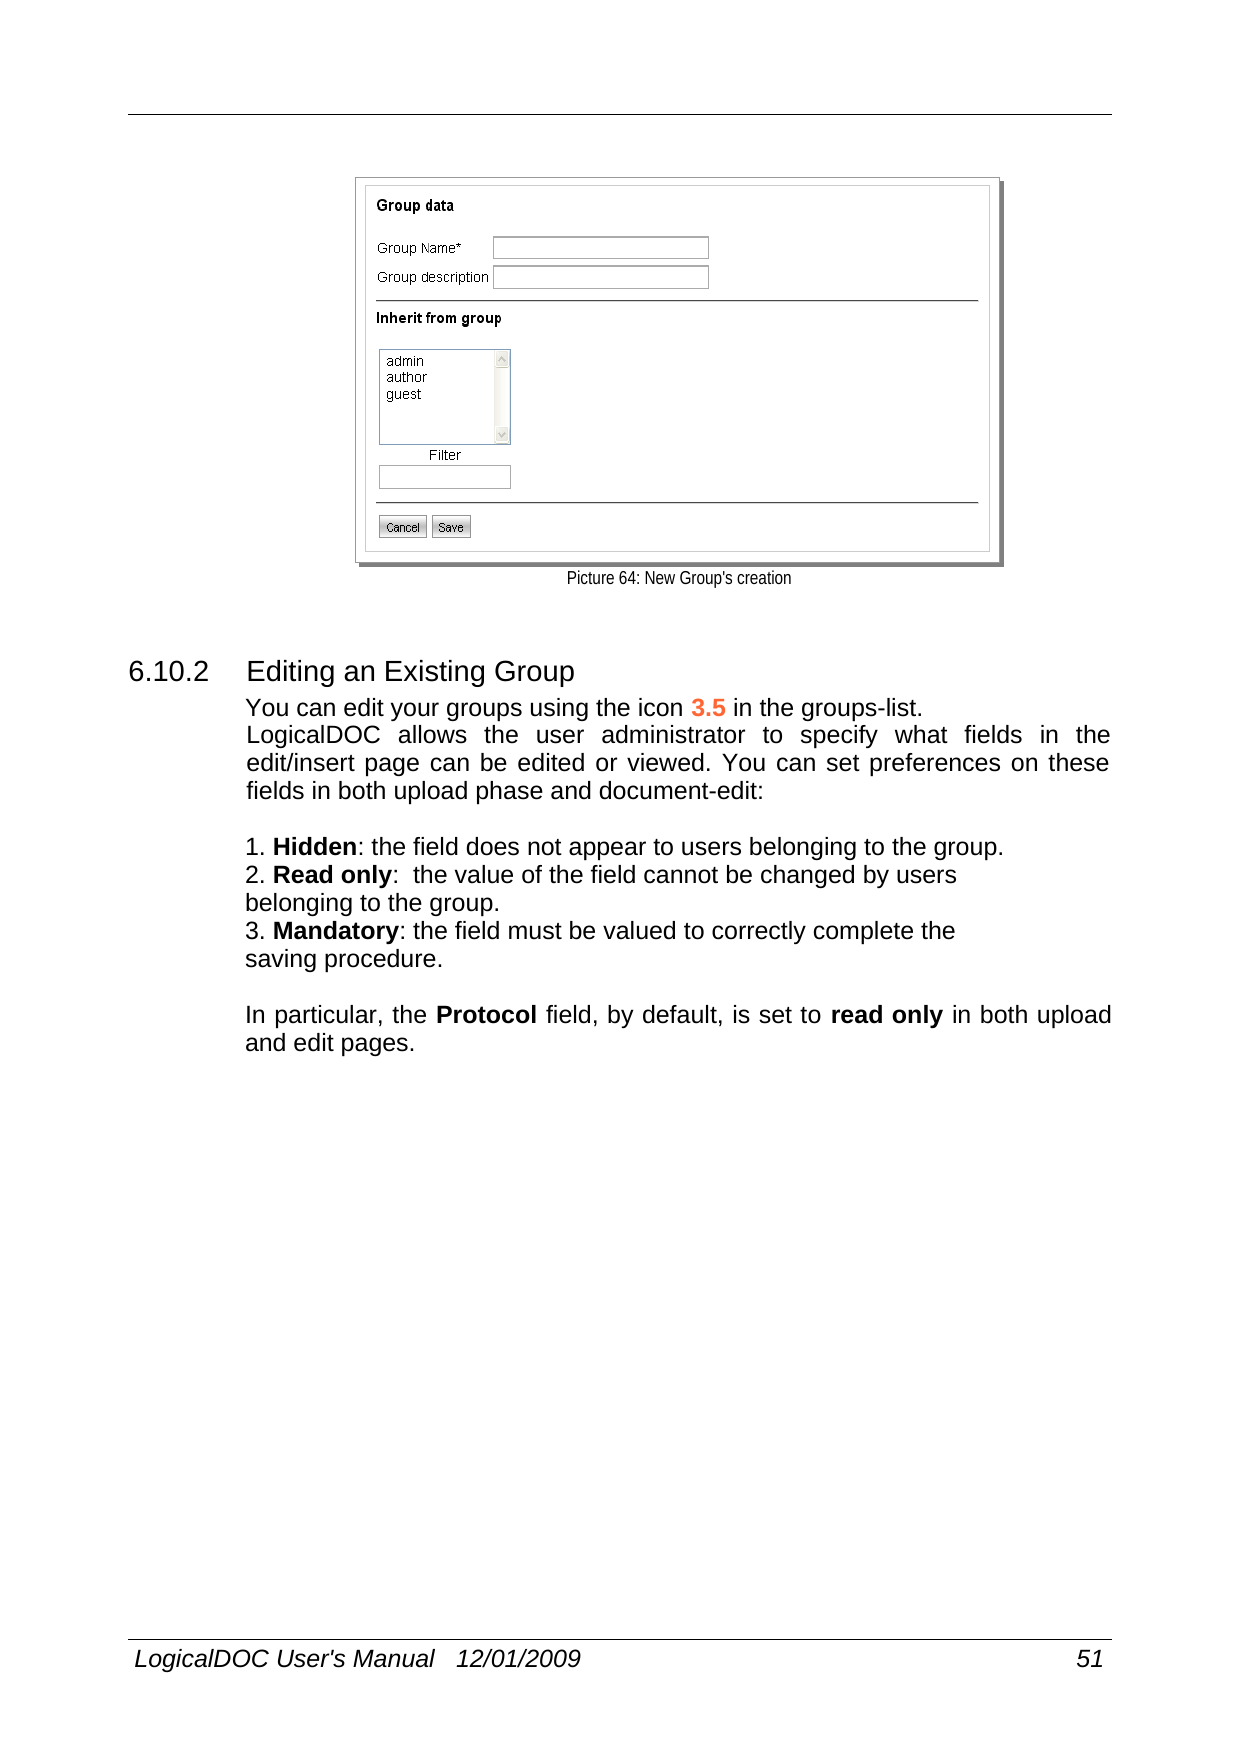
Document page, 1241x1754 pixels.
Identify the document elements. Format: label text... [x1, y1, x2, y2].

text saving procedure. [245, 945, 1112, 973]
text LogicalDOC allows the user administrator to specify what fields in the edit/insert page can be edited or viewed. You can set preferences on these fields in both upload phase and document-edit: [246, 721, 1112, 805]
subtitle Editing an Existing Group [128, 654, 1112, 687]
text belonging to the group. [245, 889, 1112, 917]
picture [357, 179, 997, 560]
text In particular, the Protocol field, by default, is set to read only in both upload and edit pages. [245, 1001, 1112, 1056]
text 2. Read only: the value of the field cannot be changed by users [245, 861, 1112, 889]
text You can edit your groups using the icon 3.5 in the groups-list. [245, 693, 1112, 721]
text Picture 64: New Group's creation [354, 560, 1004, 589]
text 1. Hidden: the field does not appear to users belonging to the group. [245, 833, 1112, 861]
text 3. Mandatory: the field must be valued to correctly complete the [245, 917, 1112, 945]
